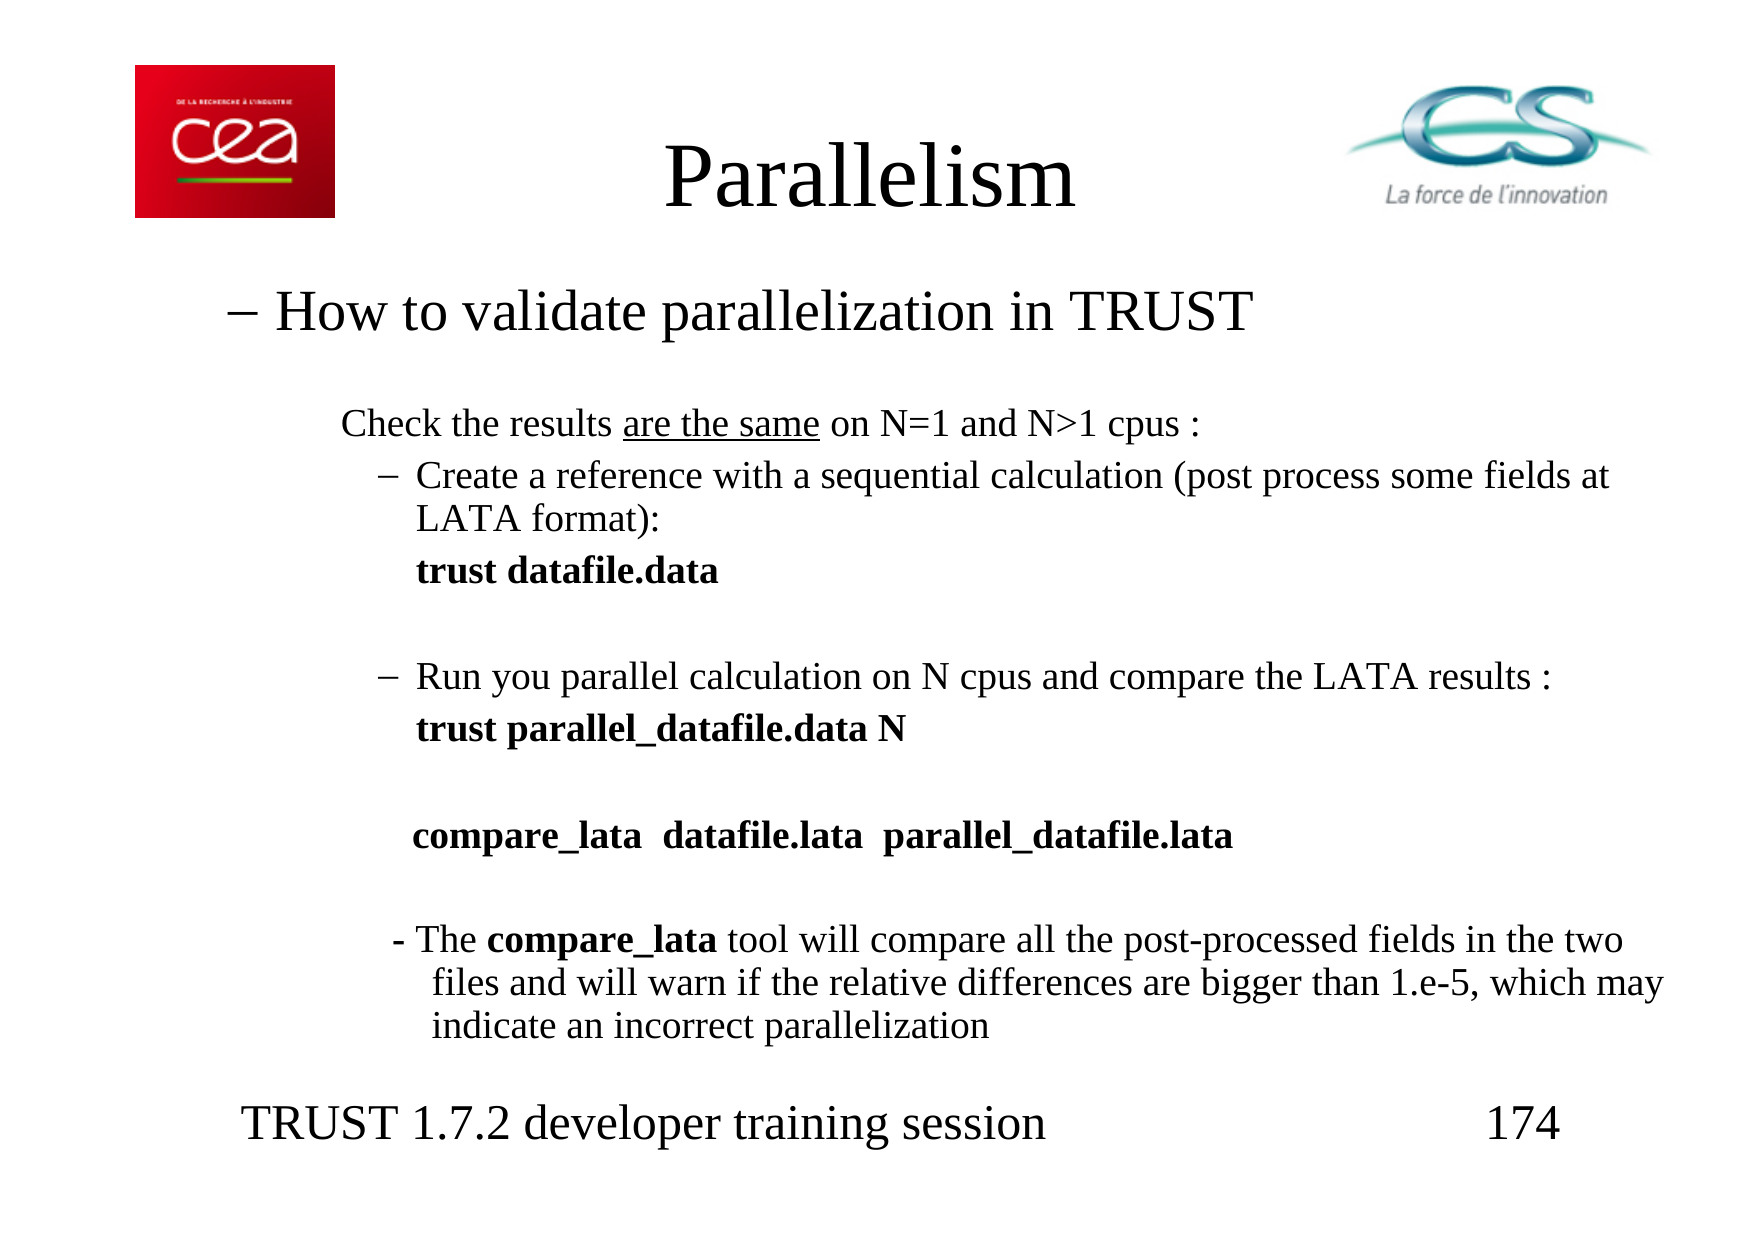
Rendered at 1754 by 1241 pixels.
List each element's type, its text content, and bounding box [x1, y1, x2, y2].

text_box How to validate parallelization in TRUST Check the results are the same on N=1 and N>1 cpus : Create a reference with a sequential calculation (post process some fields at LATA format): trust datafile.data Run you parallel calculation on N cpus and compare the LATA results : trust parallel_datafile.data N compare_lata datafile.lata parallel_datafile.lata - The compare_lata tool will compare all the post-processed fields in the two files and will warn if the relative differences are bigger than 1.e-5, which may indicate an incorrect parallelization [137, 264, 1712, 1075]
picture [135, 65, 195, 218]
picture [1546, 73, 1662, 218]
title Parallelism [195, 44, 1546, 264]
